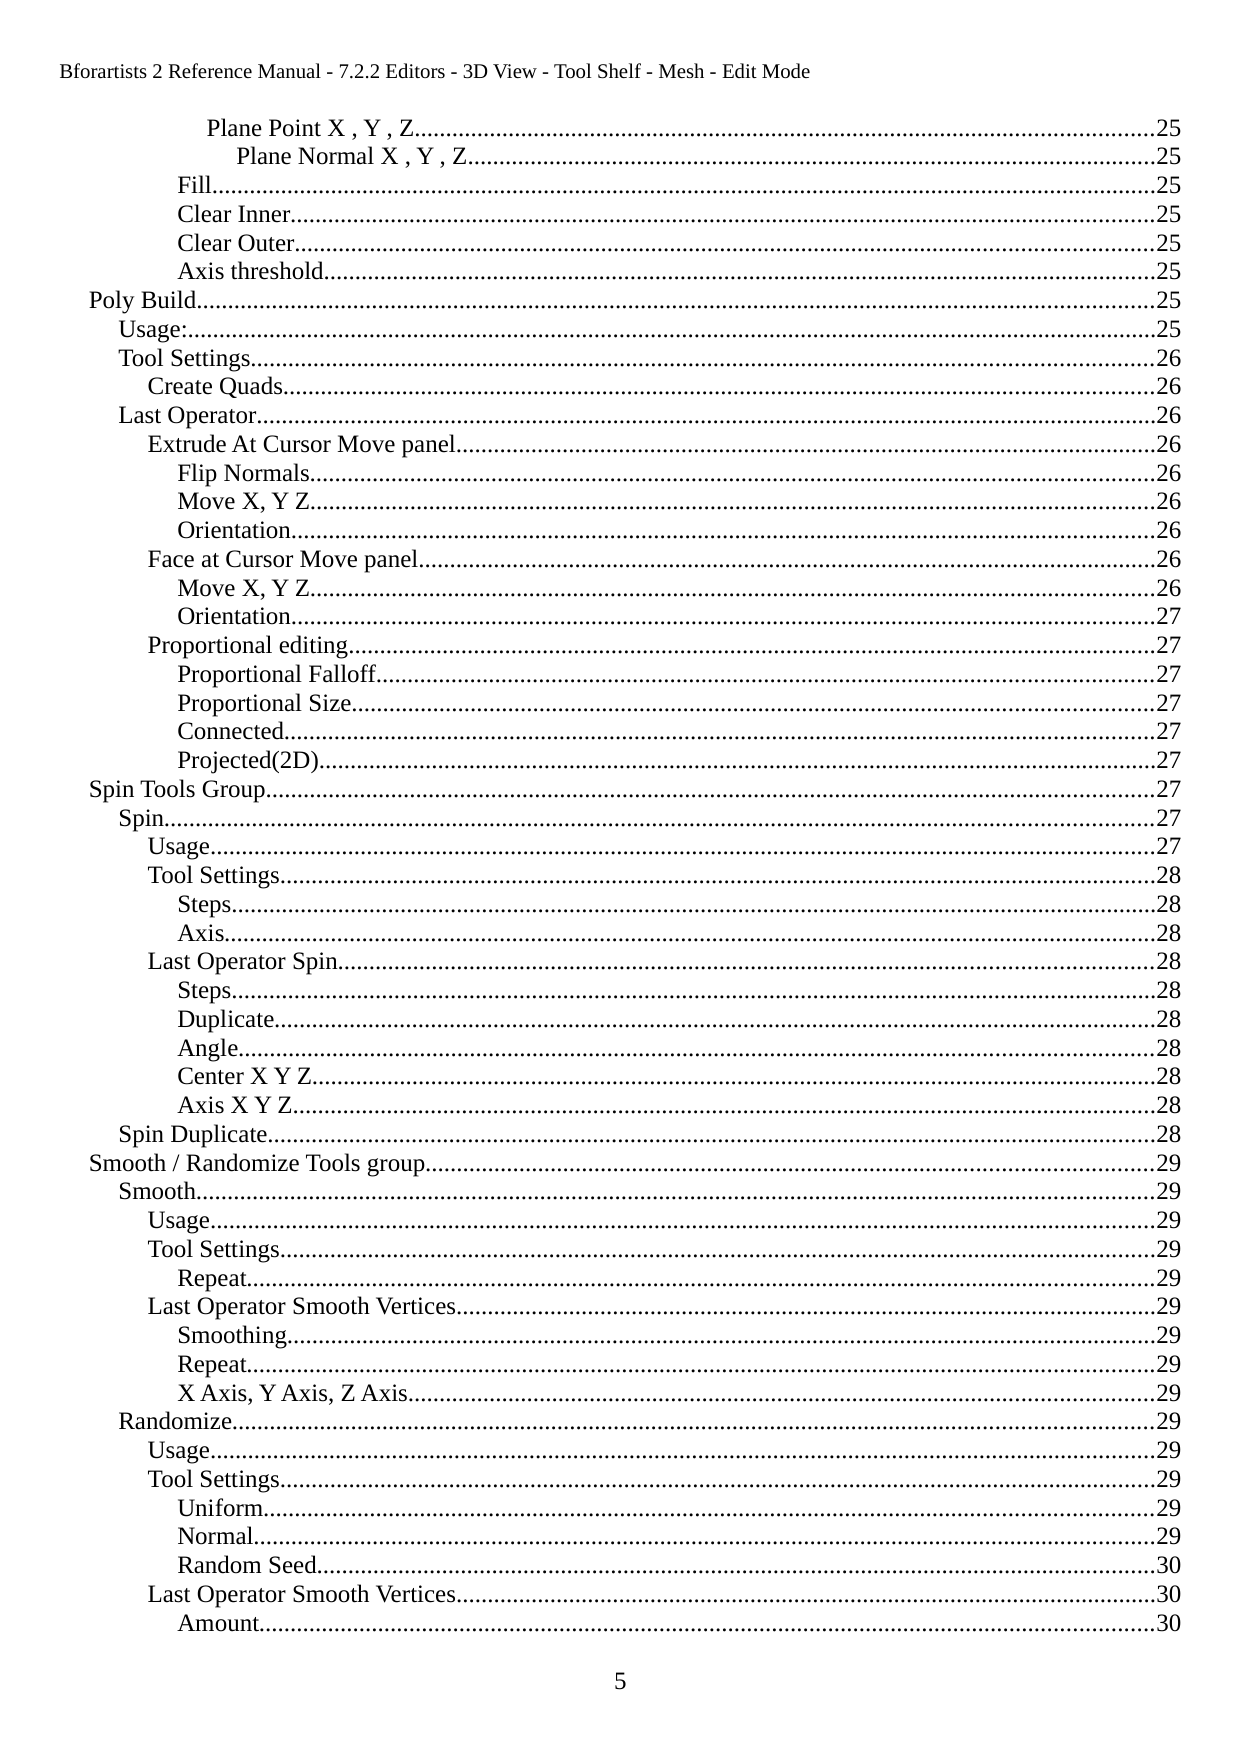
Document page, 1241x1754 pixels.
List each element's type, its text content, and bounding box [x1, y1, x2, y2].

text Clear Outer 25 [177, 228, 1181, 256]
text Tool Settings 26 [118, 343, 1181, 371]
text Smoothing 29 [177, 1320, 1181, 1349]
text Flip Normals 26 [177, 458, 1181, 486]
text Tool Settings 29 [147, 1464, 1181, 1493]
text Move X, Y Z 26 [177, 486, 1181, 515]
text Repeat 29 [177, 1349, 1181, 1378]
text Smooth / Randomize Tools group 29 [88, 1148, 1181, 1176]
text Last Operator Smooth Vertices 29 [147, 1291, 1181, 1320]
text Create Quads 26 [147, 371, 1181, 400]
text Usage 29 [147, 1205, 1181, 1234]
text Tool Settings 29 [147, 1234, 1181, 1263]
text Usage: 25 [118, 314, 1181, 343]
text Plane Point X , Y , Z 25 [206, 113, 1181, 141]
text Axis threshold 25 [177, 256, 1181, 285]
text Usage 29 [147, 1435, 1181, 1464]
text Center X Y Z 28 [177, 1061, 1181, 1090]
text Last Operator Spin 28 [147, 946, 1181, 975]
text Projected(2D) 27 [177, 745, 1181, 774]
text Plane Normal X , Y , Z 25 [236, 141, 1181, 170]
text Angle 28 [177, 1033, 1181, 1061]
text Uniform 29 [177, 1493, 1181, 1521]
text Clear Inner 25 [177, 199, 1181, 228]
text Spin 27 [118, 803, 1181, 831]
text Proportional editing 27 [147, 630, 1181, 659]
text Orientation 27 [177, 601, 1181, 630]
text Move X, Y Z 26 [177, 573, 1181, 601]
text Usage 27 [147, 831, 1181, 860]
text Last Operator 26 [118, 400, 1181, 429]
text Spin Duplicate 28 [118, 1119, 1181, 1148]
text Tool Settings 28 [147, 860, 1181, 889]
text Axis 28 [177, 918, 1181, 946]
text Extrude At Cursor Move panel 26 [147, 429, 1181, 458]
text X Axis, Y Axis, Z Axis 29 [177, 1378, 1181, 1406]
text Spin Tools Group 27 [88, 774, 1181, 803]
text Random Seed 30 [177, 1550, 1181, 1579]
text Duplicate 28 [177, 1004, 1181, 1033]
text Repeat 29 [177, 1263, 1181, 1291]
text Fill 25 [177, 170, 1181, 199]
text Randomize 29 [118, 1406, 1181, 1435]
text Normal 29 [177, 1521, 1181, 1550]
text Last Operator Smooth Vertices 30 [147, 1579, 1181, 1608]
text Orientation 26 [177, 515, 1181, 544]
text Face at Cursor Move panel 26 [147, 544, 1181, 573]
text Proportional Falloff 27 [177, 659, 1181, 688]
text Axis X Y Z 28 [177, 1090, 1181, 1119]
text Smooth 29 [118, 1176, 1181, 1205]
text Steps 28 [177, 889, 1181, 918]
text Proportional Size 27 [177, 688, 1181, 716]
text Amount 30 [177, 1608, 1181, 1636]
text Steps 28 [177, 975, 1181, 1004]
text Connected 27 [177, 716, 1181, 745]
text Poly Build 25 [88, 285, 1181, 314]
